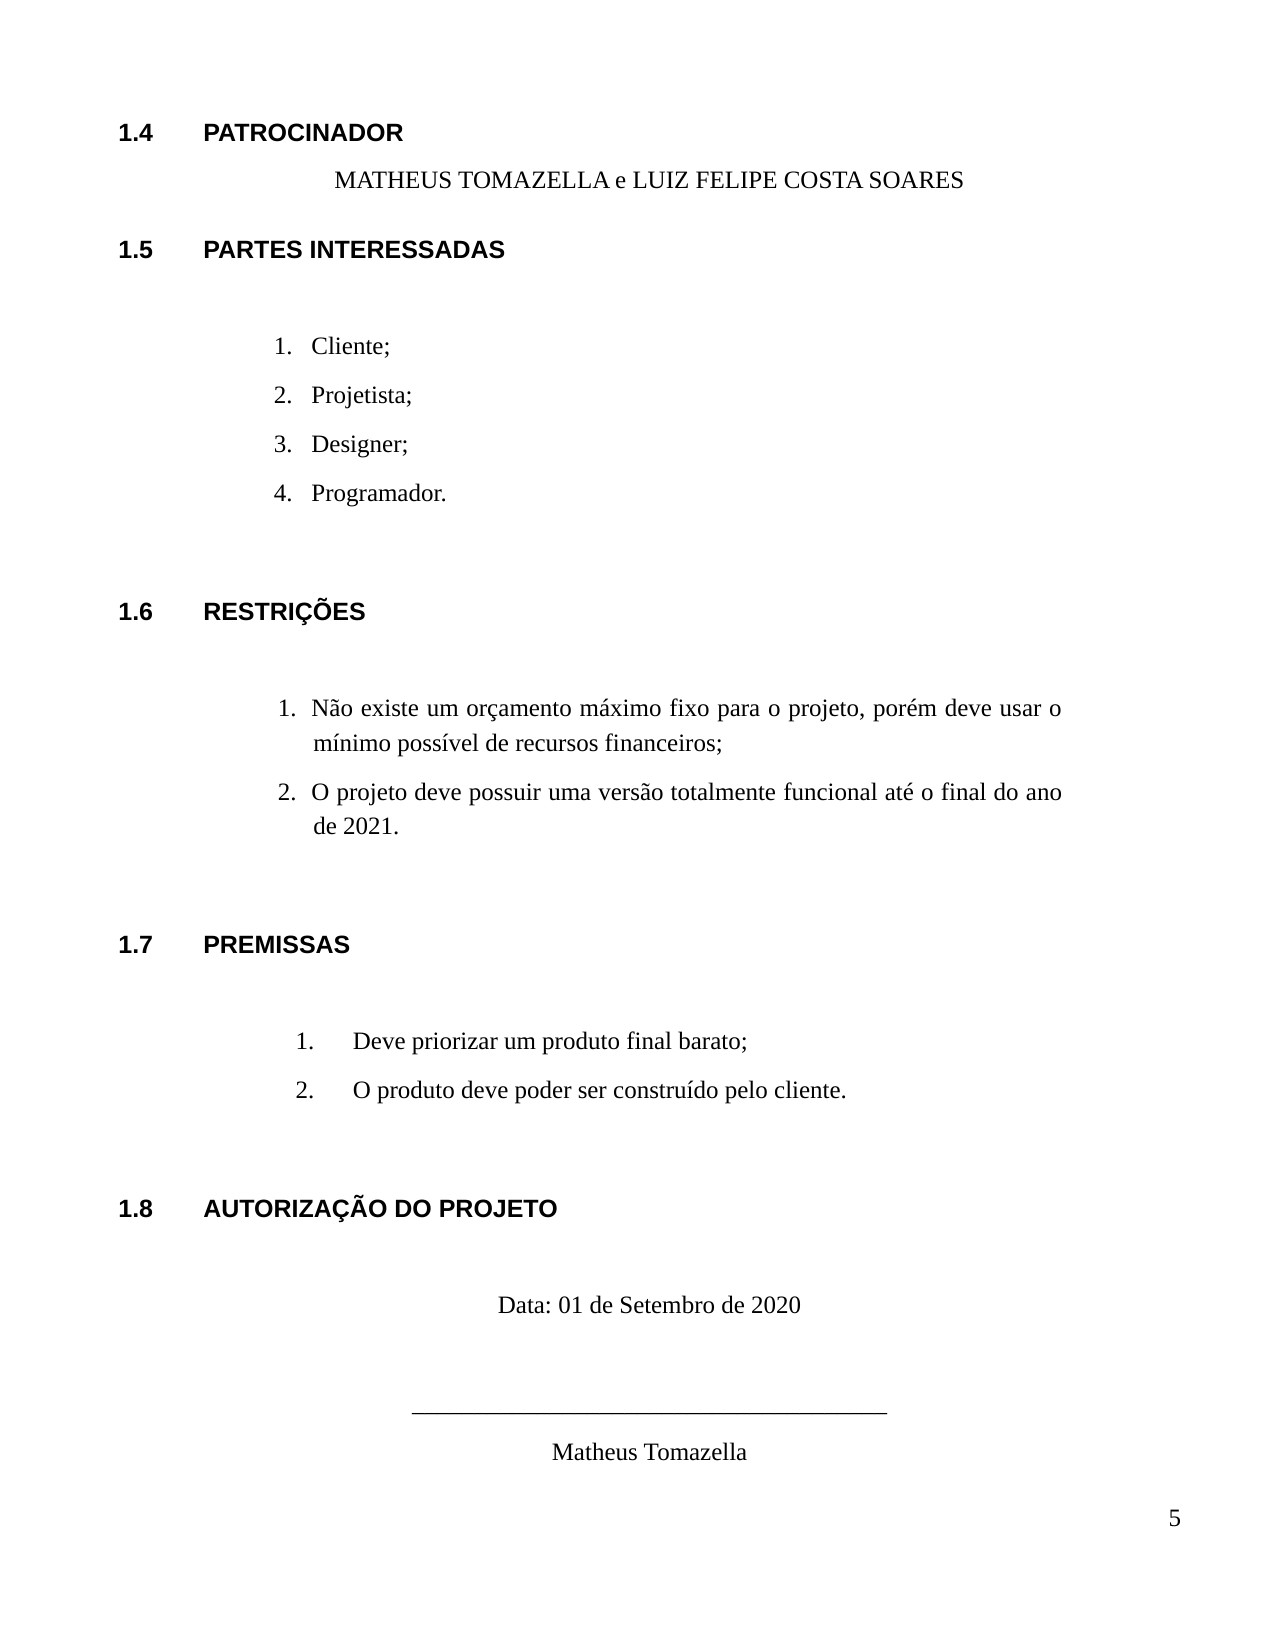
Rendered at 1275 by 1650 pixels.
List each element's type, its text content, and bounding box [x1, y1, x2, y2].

text MATHEUS TOMAZELLA e LUIZ FELIPE COSTA SOARES [236, 165, 1062, 194]
list Não existe um orçamento máximo fixo para o projeto, porém deve usar o mínimo possível de recursos financeiros; [278, 693, 1062, 756]
subtitle 1.5 PARTES INTERESSADAS [118, 235, 1181, 264]
text Matheus Tomazella [236, 1437, 1062, 1466]
text Data: 01 de Setembro de 2020 [236, 1290, 1062, 1319]
subtitle 1.4 PATROCINADOR [118, 118, 1181, 147]
subtitle 1.7 PREMISSAS [118, 930, 1181, 959]
list Projetista; [274, 380, 1181, 409]
list O projeto deve possuir uma versão totalmente funcional até o final do ano de 2021. [278, 777, 1062, 840]
list Designer; [274, 429, 1181, 458]
subtitle 1.6 RESTRIÇÕES [118, 597, 1181, 626]
list Deve priorizar um produto final barato; [177, 1026, 1181, 1055]
list Cliente; [274, 331, 1181, 360]
subtitle 1.8 AUTORIZAÇÃO DO PROJETO [118, 1194, 1181, 1223]
list O produto deve poder ser construído pelo cliente. [177, 1075, 1181, 1104]
list Programador. [274, 478, 1181, 507]
text ______________________________________ [236, 1388, 1062, 1417]
